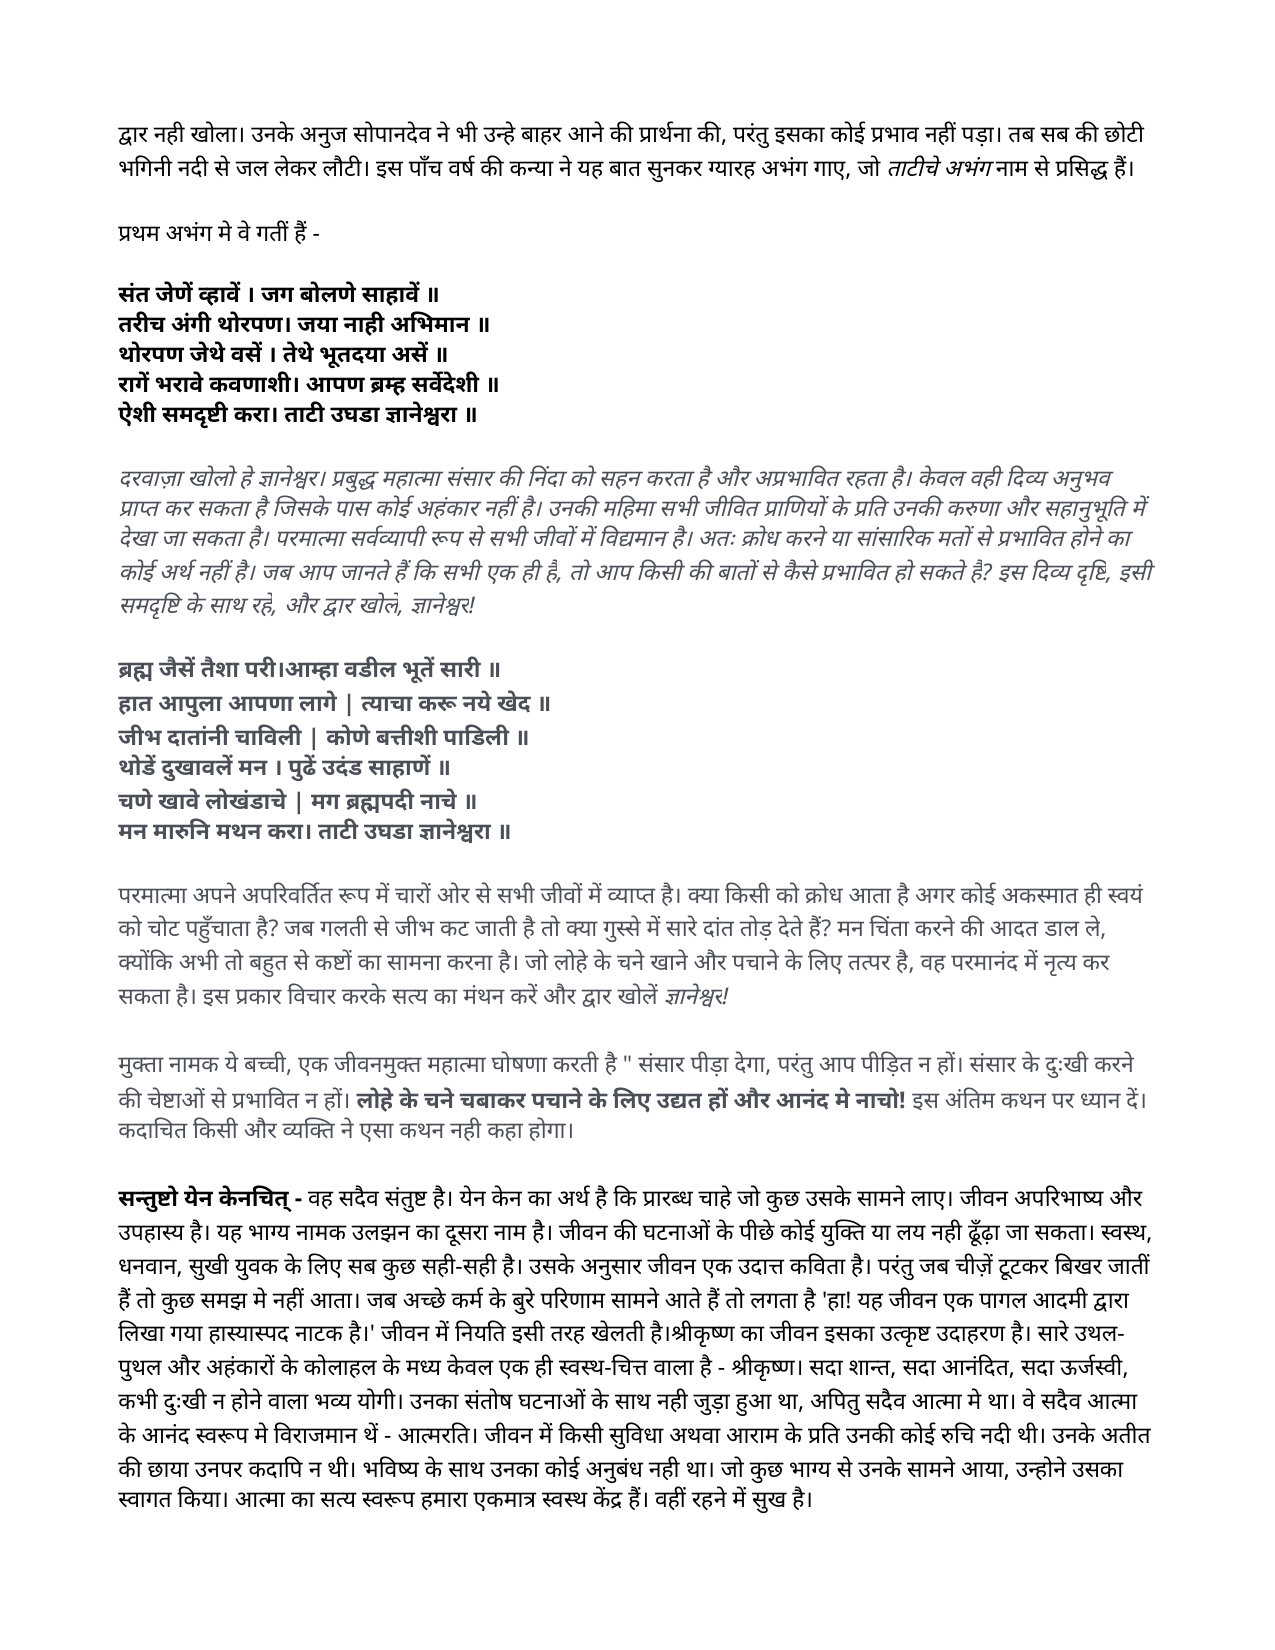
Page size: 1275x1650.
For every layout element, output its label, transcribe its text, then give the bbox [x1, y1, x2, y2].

text मन मारुनि मथन करा। ताटी उघडा ज्ञानेश्वरा ॥ [118, 818, 1157, 848]
text प्रथम अभंग मे वे गतीं हैं - [118, 217, 1157, 251]
text मुक्ता नामक ये बच्ची, एक जीवनमुक्त महात्मा घोषणा करती है " संसार पीड़ा देगा, परंतु आप पीड़ित न हों। संसार के दुःखी करने की चेष्टाओं से प्रभावित न हों। लोहे के चने चबाकर पचाने के लिए उद्यत हों और आनंद मे नाचो! इस अंतिम कथन पर ध्यान दें। कदाचित किसी और व्यक्ति ने एसा कथन नही कहा होगा। [118, 1048, 1157, 1148]
text हात आपुला आपणा लागे | त्याचा करू नये खेद ॥ [118, 687, 1157, 721]
text परमात्मा अपने अपरिवर्तित रूप में चारों ओर से सभी जीवों में व्याप्त है। क्या किसी को क्रोध आता है अगर कोई अकस्मात ही स्वयं को चोट पहुँचाता है? जब गलती से जीभ कट जाती है तो क्या गुस्से में सारे दांत तोड़ देते हैं? मन चिंता करने की आदत डाल ले, क्योंकि अभी तो बहुत से कष्टों का सामना करना है। जो लोहे के चने खाने और पचाने के लिए तत्पर है, वह परमानंद में नृत्य कर सकता है। इस प्रकार विचार करके सत्य का मंथन करें और द्वार खोलें ज्ञानेश्वर! [118, 882, 1157, 1014]
text रागें भरावे कवणाशी। आपण ब्रम्ह सर्वेदेशी ॥ [118, 372, 1157, 402]
text सन्तुष्टो येन केनचित् - वह सदैव संतुष्ट है। येन केन का अर्थ है कि प्रारब्ध चाहे जो कुछ उसके सामने लाए। जीवन अपरिभाष्य और उपहास्य है। यह भाग्य नामक उलझन का दूसरा नाम है। जीवन की घटनाओं के पीछे कोई युक्ति या लय नही ढूँढ़ा जा सकता। स्वस्थ, धनवान, सुखी युवक के लिए सब कुछ सही-सही है। उसके अनुसार जीवन एक उदात्त कविता है। परंतु जब चीज़ें टूटकर बिखर जातीं हैं तो कुछ समझ मे नहीं आता। जब अच्छे कर्म के बुरे परिणाम सामने आते हैं तो लगता है 'हा! यह जीवन एक पागल आदमी द्वारा लिखा गया हास्यास्पद नाटक है।' जीवन में नियति इसी तरह खेलती है।श्रीकृष्ण का जीवन इसका उत्कृष्ट उदाहरण है। सारे उथल-पुथल और अहंकारों के कोलाहल के मध्य केवल एक ही स्वस्थ-चित्त वाला है - श्रीकृष्ण। सदा शान्त, सदा आनंदित, सदा ऊर्जस्वी, कभी दुःखी न होने वाला भव्य योगी। उनका संतोष घटनाओं के साथ नही जुड़ा हुआ था, अपितु सदैव आत्मा मे था। वे सदैव आत्मा के आनंद स्वरूप मे विराजमान थें - आत्मरति। जीवन में किसी सुविधा अथवा आराम के प्रति उनकी कोई रुचि नदी थी। उनके अतीत की छाया उनपर कदापि न थी। भविष्य के साथ उनका कोई अनुबंध नही था। जो कुछ भाग्य से उनके सामने आया, उन्होने उसका स्वागत किया। आत्मा का सत्य स्वरूप हमारा एकमात्र स्वस्थ केंद्र हैं। वहीं रहने में सुख है। [118, 1182, 1157, 1517]
text द्वार नही खोला। उनके अनुज सोपानदेव ने भी उन्हे बाहर आने की प्रार्थना की, परंतु इसका कोई प्रभाव नहीं पड़ा। तब सब की छोटी भगिनी नदी से जल लेकर लौटी। इस पाँच वर्ष की कन्या ने यह बात सुनकर ग्यारह अभंग गाए, जो ताटीचे अभंग नाम से प्रसिद्ध हैं। [118, 118, 1157, 186]
text संत जेणें व्हावें । जग बोलणे साहावें ॥ [118, 282, 1157, 312]
text ब्रह्म जैसें तैशा परी।आम्हा वडील भूतें सारी ॥ [118, 657, 1157, 687]
text चणे खावे लोखंडाचे | मग ब्रह्मपदी नाचे ॥ [118, 785, 1157, 818]
text तरीच अंगी थोरपण। जया नाही अभिमान ॥ [118, 312, 1157, 342]
text थोरपण जेथे वसें । तेथे भूतदया असें ॥ [118, 342, 1157, 372]
text दरवाज़ा खोलो हे ज्ञानेश्वर। प्रबुद्ध महात्मा संसार की निंदा को सहन करता है और अप्रभावित रहता है। केवल वही दिव्य अनुभव प्राप्त कर सकता है जिसके पास कोई अहंकार नहीं है। उनकी महिमा सभी जीवित प्राणियों के प्रति उनकी करुणा और सहानुभूति में देखा जा सकता है। परमात्मा सर्वव्यापी रूप से सभी जीवों में विद्यमान है। अतः क्रोध करने या सांसारिक मतों से प्रभावित होने का कोई अर्थ नहीं है। जब आप जानते हैं कि सभी एक ही हैं, तो आप किसी की बातों से कैसे प्रभावित हो सकते हैं? इस दिव्य दृष्टि, इसी समदृष्टि के साथ रहें, और द्वार खोलें, ज्ञानेश्वर! [118, 466, 1157, 623]
text थोडें दुखावलें मन । पुढें उदंड साहाणें ॥ [118, 755, 1157, 785]
text जीभ दातांनी चाविली | कोणे बत्तीशी पाडिली ॥ [118, 721, 1157, 755]
text ऐशी समदृष्टी करा। ताटी उघडा ज्ञानेश्वरा ॥ [118, 402, 1157, 432]
